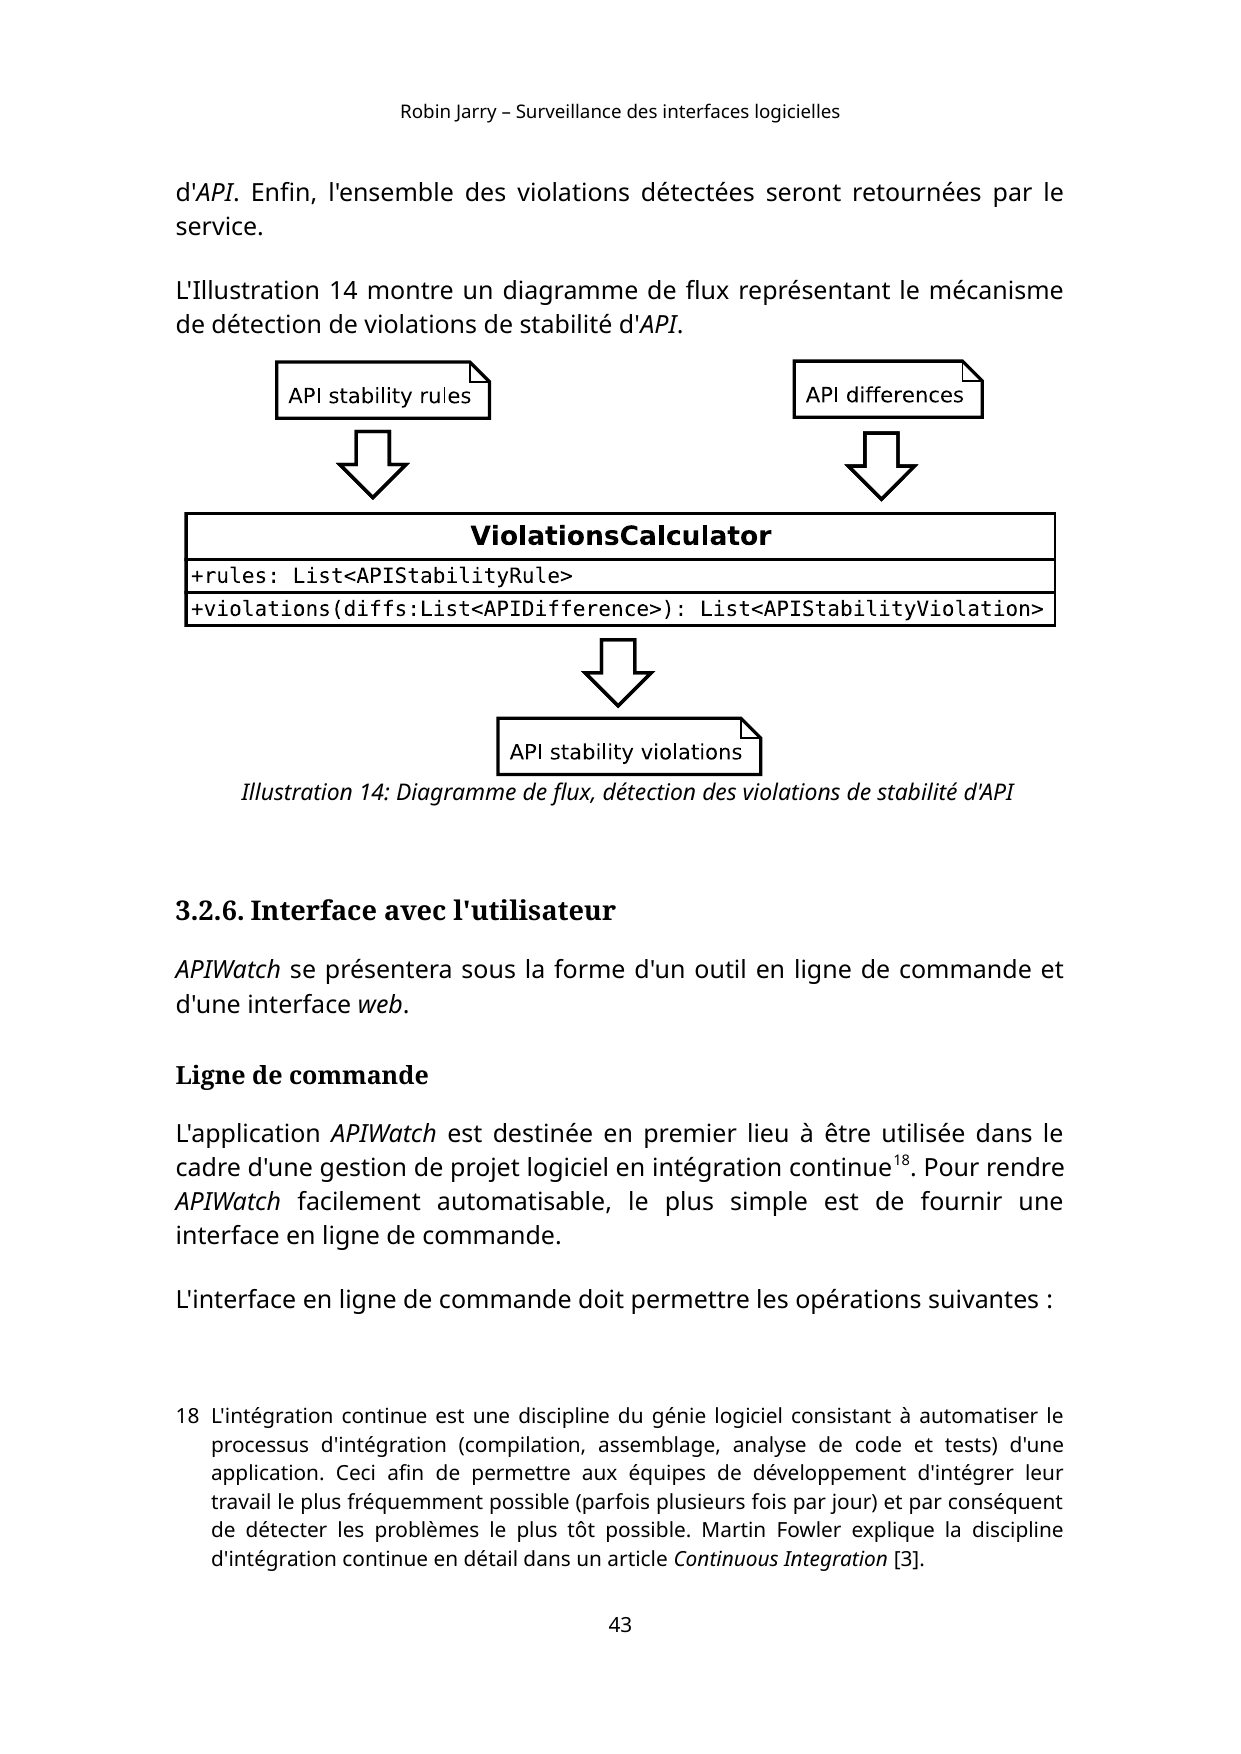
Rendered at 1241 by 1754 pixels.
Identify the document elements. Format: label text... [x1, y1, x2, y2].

subtitle Ligne de commande [175, 1057, 1065, 1092]
text d'API. Enfin, l'ensemble des violations détectées seront retournées par le service. [175, 175, 1065, 243]
text APIWatch se présentera sous la forme d'un outil en ligne de commande et d'une interface web. [175, 952, 1065, 1020]
text L'intégration continue est une discipline du génie logiciel consistant à automatiser le processus d'intégration (compilation, assemblage, analyse de code et tests) d'une application. Ceci afin de permettre aux équipes de développement d'intégrer leur travail le plus fréquemment possible (parfois plusieurs fois par jour) et par conséquent de détecter les problèmes le plus tôt possible. Martin Fowler explique la discipline d'intégration continue en détail dans un article Continuous Integration [3]. [175, 1401, 1065, 1572]
text L'interface en ligne de commande doit permettre les opérations suivantes : [175, 1282, 1065, 1316]
text L'Illustration 14 montre un diagramme de flux représentant le mécanisme de détection de violations de stabilité d'API. [175, 273, 1065, 341]
text Illustration 14: Diagramme de flux, détection des violations de stabilité d'API [193, 384, 1065, 807]
text L'application APIWatch est destinée en premier lieu à être utilisée dans le cadre d'une gestion de projet logiciel en intégration continue. Pour rendre APIWatch facilement automatisable, le plus simple est de fournir une interface en ligne de commande. [175, 1116, 1065, 1252]
subtitle Interface avec l'utilisateur [175, 359, 1065, 928]
